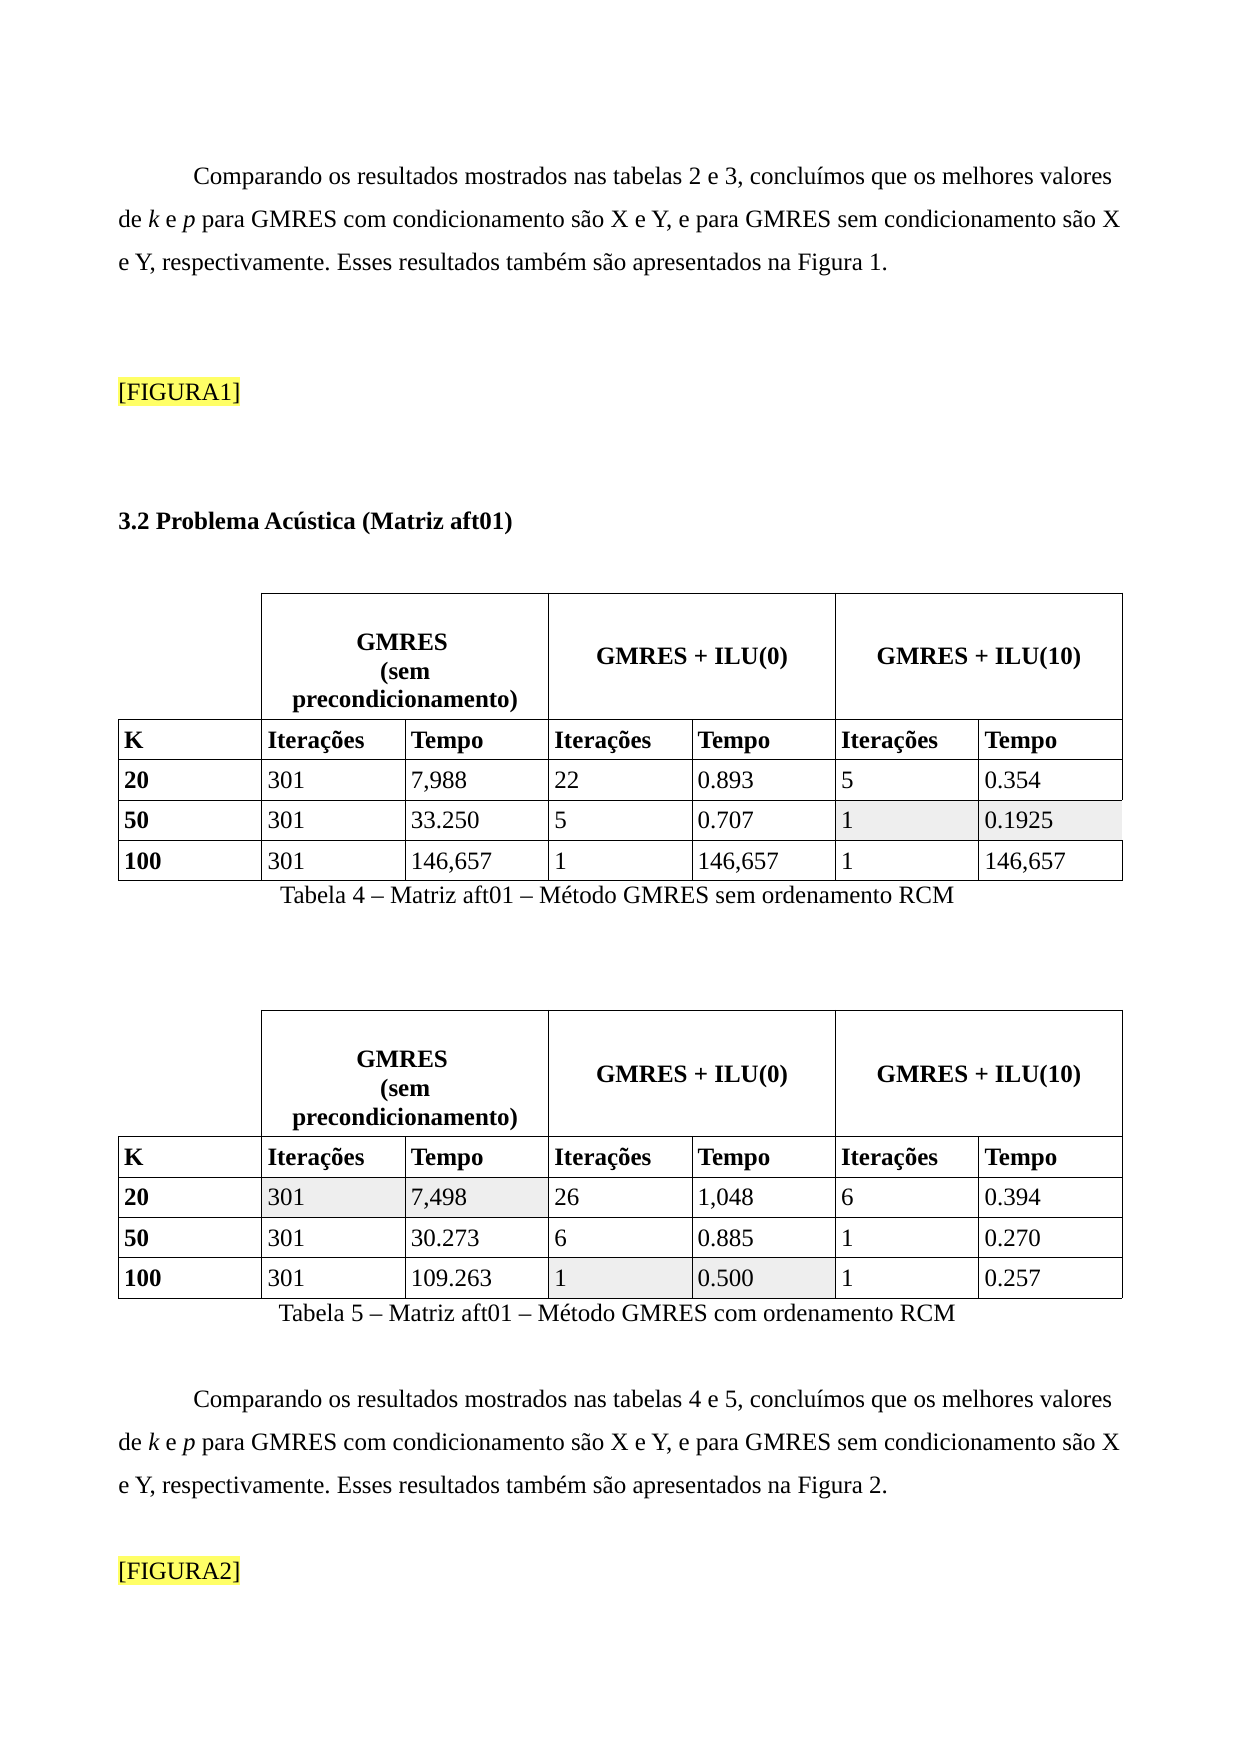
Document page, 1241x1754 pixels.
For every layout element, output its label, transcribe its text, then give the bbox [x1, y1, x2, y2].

table_cell 301 [262, 760, 405, 800]
table_cell 6 [549, 1218, 692, 1257]
table_cell Iterações [836, 1137, 978, 1177]
table_cell Iterações [262, 1137, 405, 1177]
table_cell 7,498 [406, 1178, 548, 1217]
table_cell 1,048 [693, 1178, 835, 1217]
table_cell K [119, 1137, 261, 1177]
table_cell 0.394 [979, 1178, 1122, 1217]
table_cell Tempo [979, 1137, 1122, 1177]
table_cell 1 [836, 1218, 978, 1257]
text [FIGURA2] [118, 1556, 1122, 1585]
text Comparando os resultados mostrados nas tabelas 2 e 3, concluímos que os melhores valores de k e p para GMRES com condicionamento são X e Y, e para GMRES sem condicionamento são X e Y, respectivamente. Esses resultados também são apresentados na Figura 1. [118, 161, 1122, 276]
text 3.2 Problema Acústica (Matriz aft01) [118, 506, 1122, 535]
table_cell 5 [549, 801, 692, 840]
table_cell 20 [119, 760, 261, 800]
table_header GMRES + ILU(0) [549, 1011, 835, 1136]
table_cell 22 [549, 760, 692, 800]
table_cell Iterações [549, 720, 692, 759]
table_cell Tempo [693, 1137, 835, 1177]
table_header GMRES (sem precondicionamento) [262, 1011, 548, 1136]
table_cell 0.893 [693, 760, 835, 800]
table_cell K [119, 720, 261, 759]
table_cell 0.500 [693, 1258, 835, 1298]
text Tabela 4 – Matriz aft01 – Método GMRES sem ordenamento RCM [118, 881, 1122, 909]
table_header [118, 593, 261, 719]
table_cell 1 [836, 801, 978, 840]
table_cell 109.263 [406, 1258, 548, 1298]
table_cell 146,657 [979, 841, 1122, 880]
table_cell 33.250 [406, 801, 548, 840]
table_cell 1 [836, 841, 978, 880]
table_cell Iterações [262, 720, 405, 759]
table_cell 301 [262, 841, 405, 880]
table_cell 100 [119, 1258, 261, 1298]
table_cell 301 [262, 1258, 405, 1298]
table_cell 1 [549, 1258, 692, 1298]
table_header GMRES + ILU(10) [836, 1011, 1122, 1136]
table_cell Tempo [693, 720, 835, 759]
table_cell 0.354 [979, 760, 1122, 800]
table_cell 20 [119, 1178, 261, 1217]
table_cell Iterações [549, 1137, 692, 1177]
table_cell 146,657 [406, 841, 548, 880]
table_cell 0.1925 [979, 801, 1122, 840]
table_header GMRES + ILU(10) [836, 594, 1122, 719]
table_cell 26 [549, 1178, 692, 1217]
table_cell 146,657 [693, 841, 835, 880]
table_cell 1 [549, 841, 692, 880]
table_cell 5 [836, 760, 978, 800]
table_cell 50 [119, 1218, 261, 1257]
table_header [118, 1010, 261, 1136]
text Comparando os resultados mostrados nas tabelas 4 e 5, concluímos que os melhores valores de k e p para GMRES com condicionamento são X e Y, e para GMRES sem condicionamento são X e Y, respectivamente. Esses resultados também são apresentados na Figura 2. [118, 1384, 1122, 1499]
text Tabela 5 – Matriz aft01 – Método GMRES com ordenamento RCM [118, 1299, 1122, 1326]
table_header GMRES (sem precondicionamento) [262, 594, 548, 719]
table_cell 30.273 [406, 1218, 548, 1257]
table_cell Iterações [836, 720, 978, 759]
table_cell 0.257 [979, 1258, 1122, 1298]
table_cell 100 [119, 841, 261, 880]
table_cell 6 [836, 1178, 978, 1217]
table_cell Tempo [406, 1137, 548, 1177]
table_cell 301 [262, 1178, 405, 1217]
table_cell 301 [262, 1218, 405, 1257]
table_cell Tempo [406, 720, 548, 759]
table_header GMRES + ILU(0) [549, 594, 835, 719]
table_cell 0.707 [693, 801, 835, 840]
table_cell 0.885 [693, 1218, 835, 1257]
table_cell Tempo [979, 720, 1122, 759]
table_cell 0.270 [979, 1218, 1122, 1257]
table_cell 7,988 [406, 760, 548, 800]
text [FIGURA1] [118, 377, 1122, 406]
table_cell 1 [836, 1258, 978, 1298]
table_cell 50 [119, 801, 261, 840]
table_cell 301 [262, 801, 405, 840]
